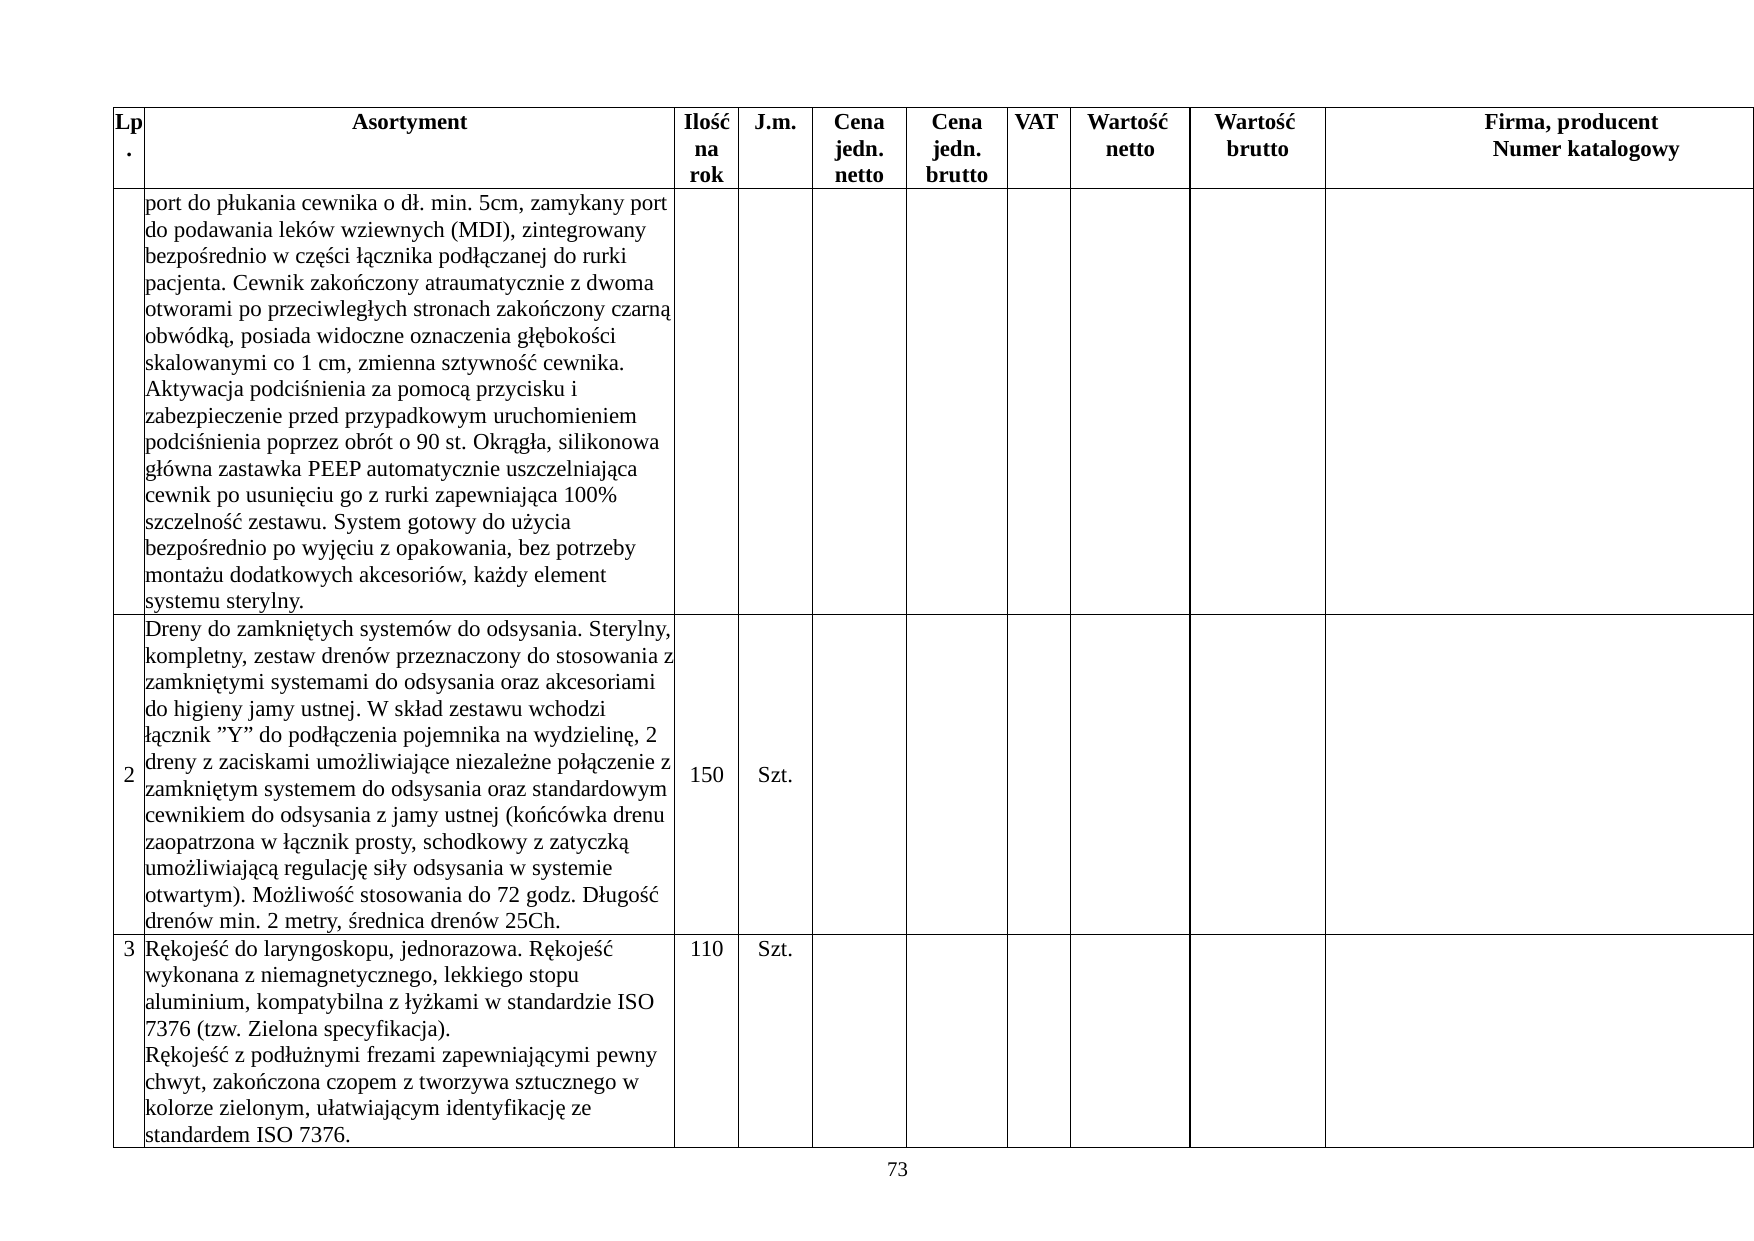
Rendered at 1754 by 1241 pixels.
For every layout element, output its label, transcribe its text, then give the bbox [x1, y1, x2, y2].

table_cell Rękojeść do laryngoskopu, jednorazowa. Rękojeść wykonana z niemagnetycznego, lekkiego stopu aluminium, kompatybilna z łyżkami w standardzie ISO 7376 (tzw. Zielona specyfikacja). Rękojeść z podłużnymi frezami zapewniającymi pewny chwyt, zakończona czopem z tworzywa sztucznego w kolorze zielonym, ułatwiającym identyfikację ze standardem ISO 7376. [145, 935, 674, 1147]
table_header Wartość brutto [1191, 108, 1325, 188]
table_header Asortyment [145, 108, 674, 188]
table_cell [1008, 935, 1070, 1147]
table_cell [1326, 615, 1753, 934]
table_cell [1008, 189, 1070, 614]
table_cell port do płukania cewnika o dł. min. 5cm, zamykany port do podawania leków wziewnych (MDI), zintegrowany bezpośrednio w części łącznika podłączanej do rurki pacjenta. Cewnik zakończony atraumatycznie z dwoma otworami po przeciwległych stronach zakończony czarną obwódką, posiada widoczne oznaczenia głębokości skalowanymi co 1 cm, zmienna sztywność cewnika. Aktywacja podciśnienia za pomocą przycisku i zabezpieczenie przed przypadkowym uruchomieniem podciśnienia poprzez obrót o 90 st. Okrągła, silikonowa główna zastawka PEEP automatycznie uszczelniająca cewnik po usunięciu go z rurki zapewniająca 100% szczelność zestawu. System gotowy do użycia bezpośrednio po wyjęciu z opakowania, bez potrzeby montażu dodatkowych akcesoriów, każdy element systemu sterylny. [145, 189, 674, 614]
table_cell 150 [675, 615, 738, 934]
table_header Wartość netto [1071, 108, 1189, 188]
table_cell 3 [114, 935, 144, 1147]
table_cell [1326, 935, 1753, 1147]
table_header Cena jedn. brutto [907, 108, 1007, 188]
table_cell [813, 935, 906, 1147]
table_cell Szt. [739, 615, 812, 934]
table_cell 110 [675, 935, 738, 1147]
table_header Ilość na rok [675, 108, 738, 188]
table_header J.m. [739, 108, 812, 188]
table_cell [1326, 189, 1753, 614]
table_cell [813, 189, 906, 614]
table_cell [1191, 189, 1325, 614]
table_cell [907, 189, 1007, 614]
table_cell [114, 189, 144, 614]
table_cell [907, 615, 1007, 934]
table_cell [1071, 189, 1189, 614]
table_cell [907, 935, 1007, 1147]
table_cell [1071, 935, 1189, 1147]
table_cell [813, 615, 906, 934]
table_cell [1008, 615, 1070, 934]
table_cell [739, 189, 812, 614]
table_header VAT [1008, 108, 1070, 188]
table_header Lp. [114, 108, 144, 188]
table_header Cena jedn. netto [813, 108, 906, 188]
table_cell 2 [114, 615, 144, 934]
table_header Firma, producent Numer katalogowy [1326, 108, 1753, 188]
table_cell [1071, 615, 1189, 934]
table_cell [675, 189, 738, 614]
table_cell [1191, 935, 1325, 1147]
table_cell Dreny do zamkniętych systemów do odsysania. Sterylny, kompletny, zestaw drenów przeznaczony do stosowania z zamkniętymi systemami do odsysania oraz akcesoriami do higieny jamy ustnej. W skład zestawu wchodzi łącznik ”Y” do podłączenia pojemnika na wydzielinę, 2 dreny z zaciskami umożliwiające niezależne połączenie z zamkniętym systemem do odsysania oraz standardowym cewnikiem do odsysania z jamy ustnej (końcówka drenu zaopatrzona w łącznik prosty, schodkowy z zatyczką umożliwiającą regulację siły odsysania w systemie otwartym). Możliwość stosowania do 72 godz. Długość drenów min. 2 metry, średnica drenów 25Ch. [145, 615, 674, 934]
table_cell Szt. [739, 935, 812, 1147]
table_cell [1191, 615, 1325, 934]
